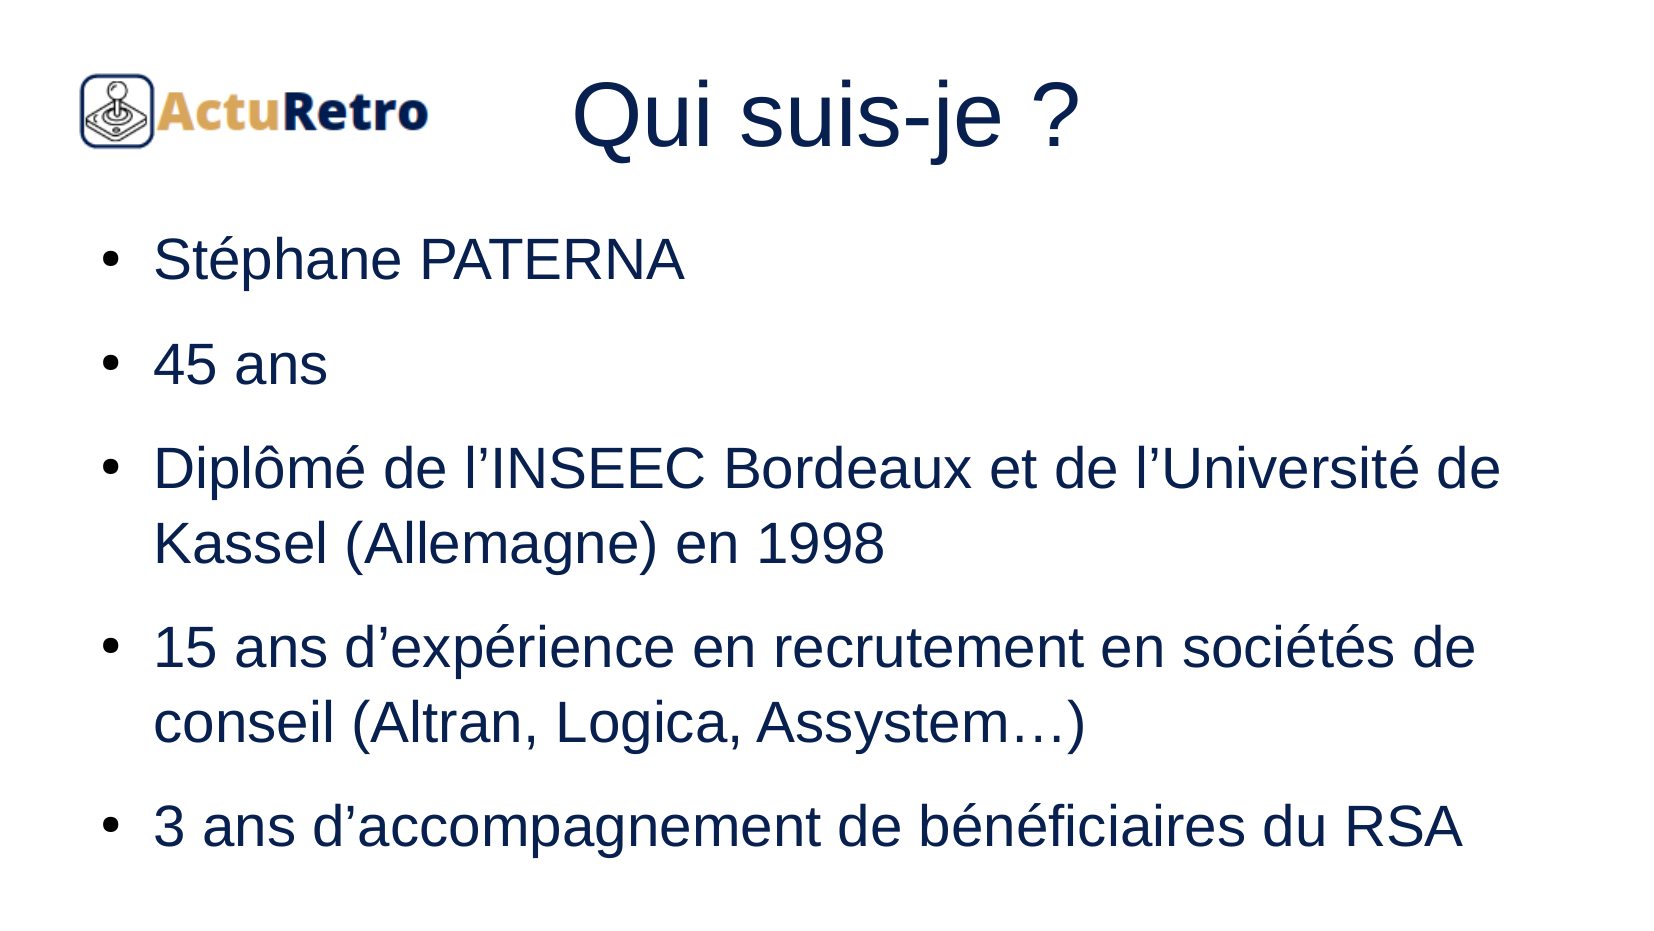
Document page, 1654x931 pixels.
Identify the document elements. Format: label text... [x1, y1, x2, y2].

title Qui suis-je ? [82, 37, 1571, 193]
list Stéphane PATERNA 45 ans Diplômé de l’INSEEC Bordeaux et de l’Université de Kassel (Allemagne) en 1998 15 ans d’expérience en recrutement en sociétés de conseil (Altran, Logica, Assystem…) 3 ans d’accompagnement de bénéficiaires du RSA [82, 217, 1571, 896]
picture [75, 69, 434, 154]
